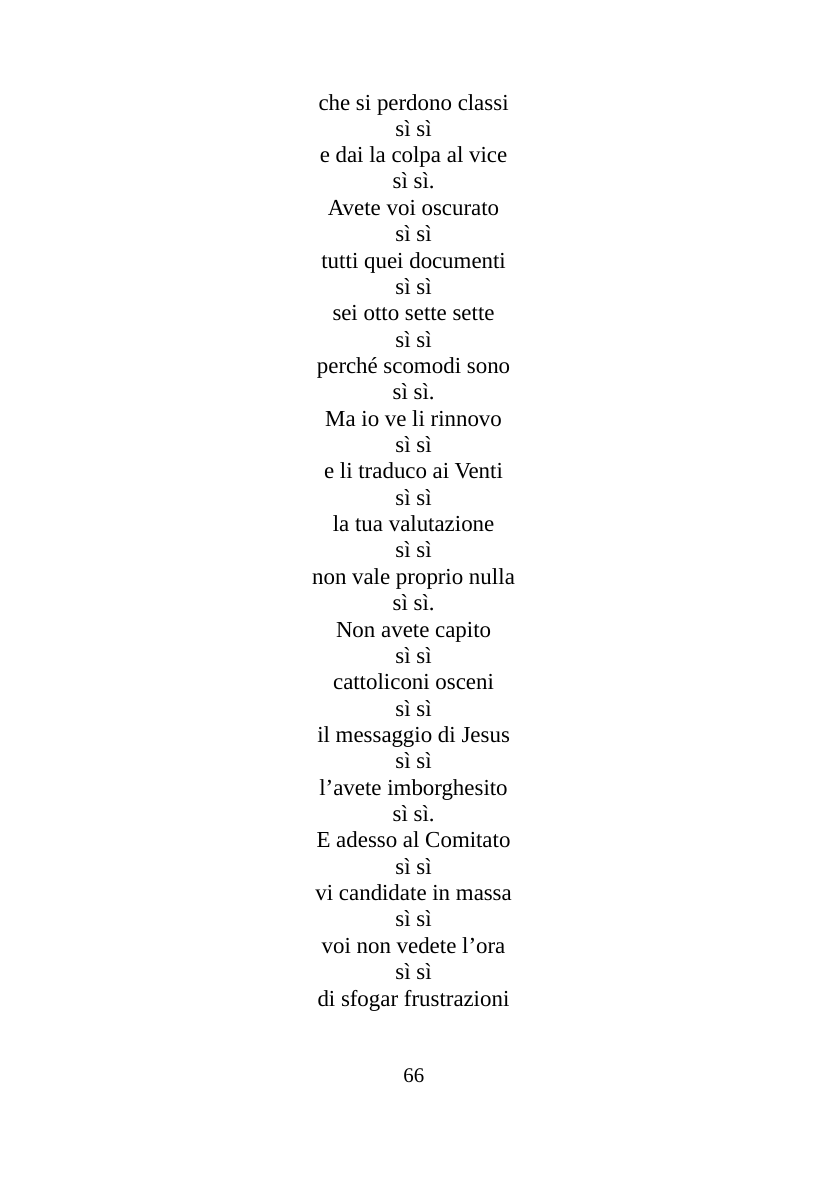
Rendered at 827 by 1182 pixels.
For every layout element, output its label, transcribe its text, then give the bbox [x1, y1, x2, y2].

text sì sì [88, 115, 738, 141]
text sì sì. [88, 589, 738, 616]
text sei otto sette sette [88, 299, 738, 326]
text sì sì [88, 747, 738, 774]
text sì sì [88, 906, 738, 932]
text il messaggio di Jesus [88, 721, 738, 747]
text sì sì. [88, 378, 738, 405]
text sì sì [88, 273, 738, 299]
text di sfogar frustrazioni [88, 984, 738, 1011]
text sì sì [88, 642, 738, 668]
text sì sì [88, 220, 738, 247]
text sì sì [88, 537, 738, 563]
text e li traduco ai Venti [88, 457, 738, 484]
text sì sì [88, 431, 738, 457]
text Non avete capito [88, 616, 738, 642]
text e dai la colpa al vice [88, 141, 738, 168]
text l’avete imborghesito [88, 774, 738, 800]
text perché scomodi sono [88, 352, 738, 378]
text Ma io ve li rinnovo [88, 405, 738, 431]
text sì sì. [88, 800, 738, 826]
text sì sì [88, 958, 738, 984]
text vi candidate in massa [88, 879, 738, 906]
text Avete voi oscurato [88, 194, 738, 220]
text E adesso al Comitato [88, 826, 738, 853]
text sì sì. [88, 168, 738, 194]
text tutti quei documenti [88, 247, 738, 273]
text la tua valutazione [88, 510, 738, 537]
text sì sì [88, 484, 738, 510]
text che si perdono classi [88, 88, 738, 115]
text sì sì [88, 853, 738, 879]
text voi non vedete l’ora [88, 932, 738, 958]
text non vale proprio nulla [88, 563, 738, 589]
text sì sì [88, 695, 738, 721]
text sì sì [88, 326, 738, 352]
text cattoliconi osceni [88, 668, 738, 695]
